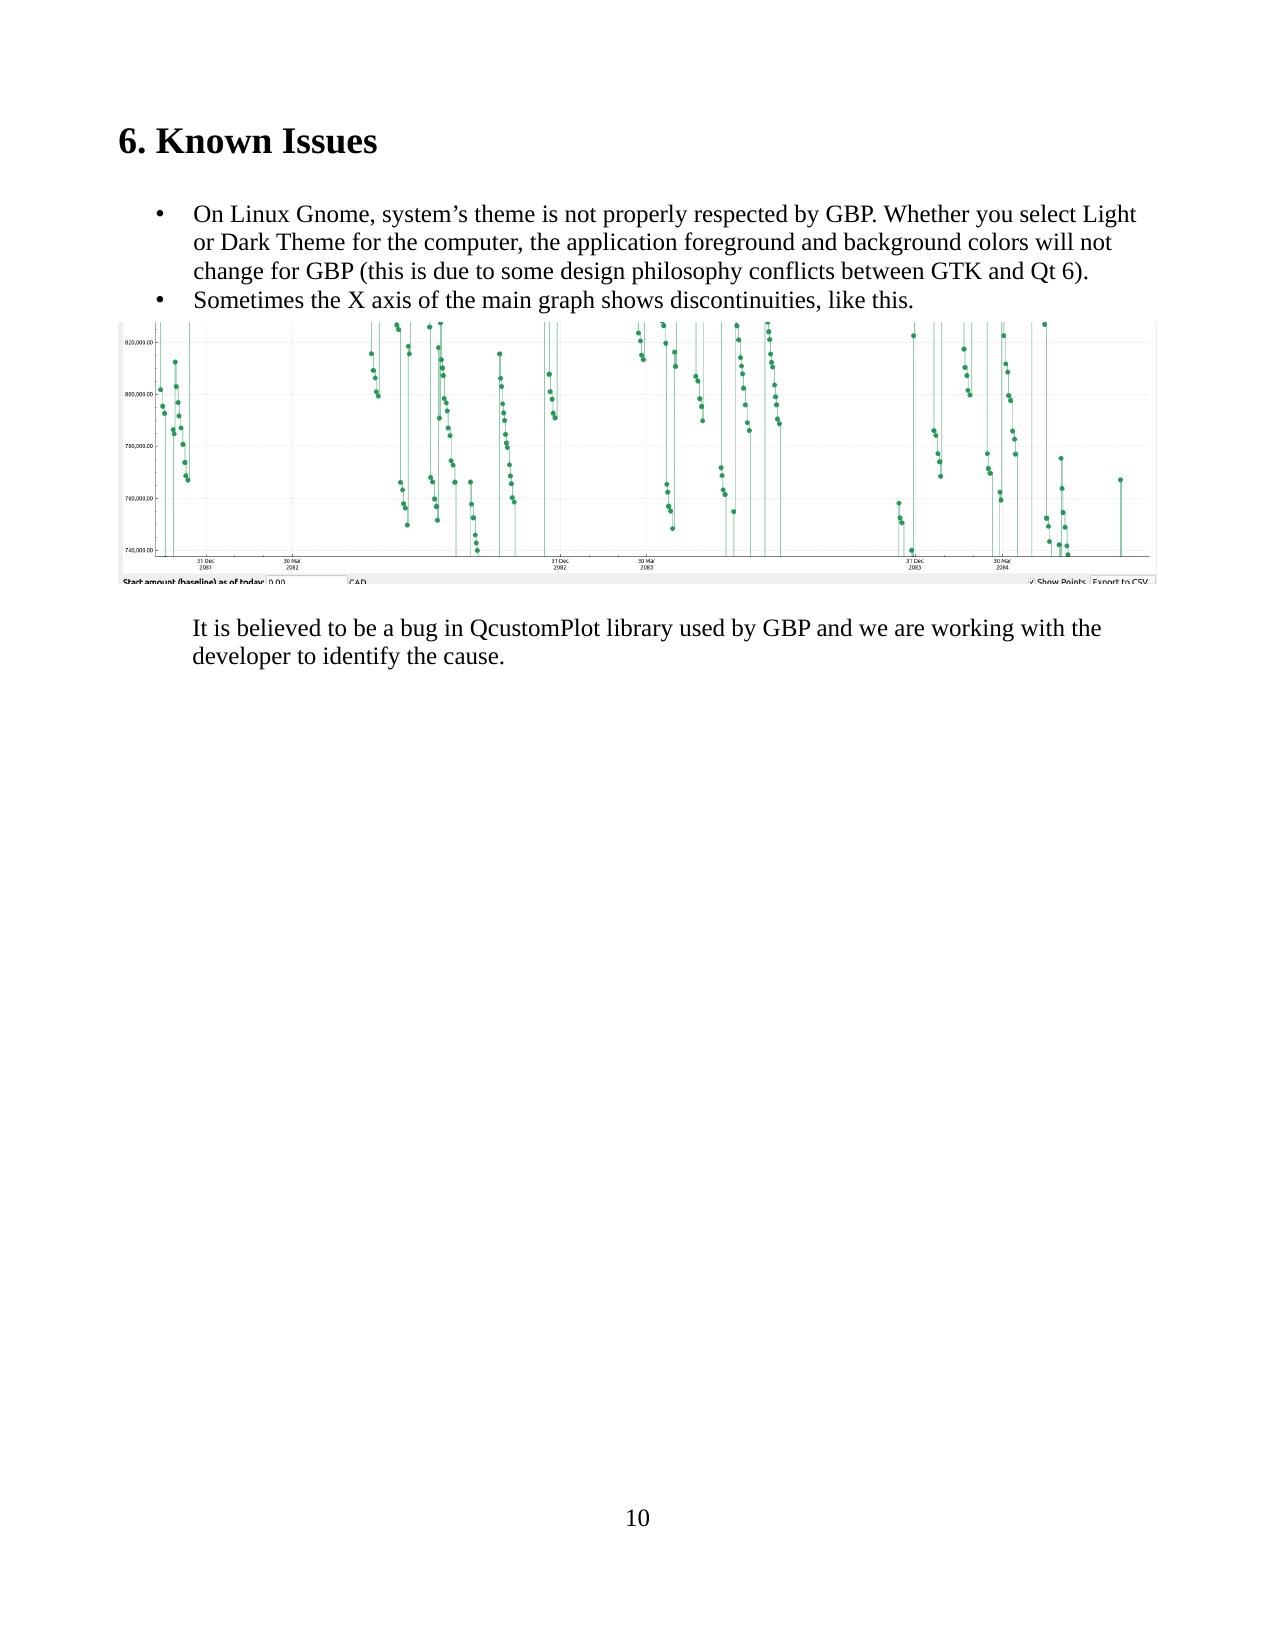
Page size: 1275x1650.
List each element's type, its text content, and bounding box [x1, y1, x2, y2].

picture [118, 322, 1157, 584]
text It is believed to be a bug in QcustomPlot library used by GBP and we are working with the developer to identify the cause. [192, 613, 1157, 670]
list On Linux Gnome, system’s theme is not properly respected by GBP. Whether you select Light or Dark Theme for the computer, the application foreground and background colors will not change for GBP (this is due to some design philosophy conflicts between GTK and Qt 6). [156, 199, 1157, 285]
subtitle Known Issues [118, 118, 1157, 161]
list Sometimes the X axis of the main graph shows discontinuities, like this. [156, 285, 1157, 314]
